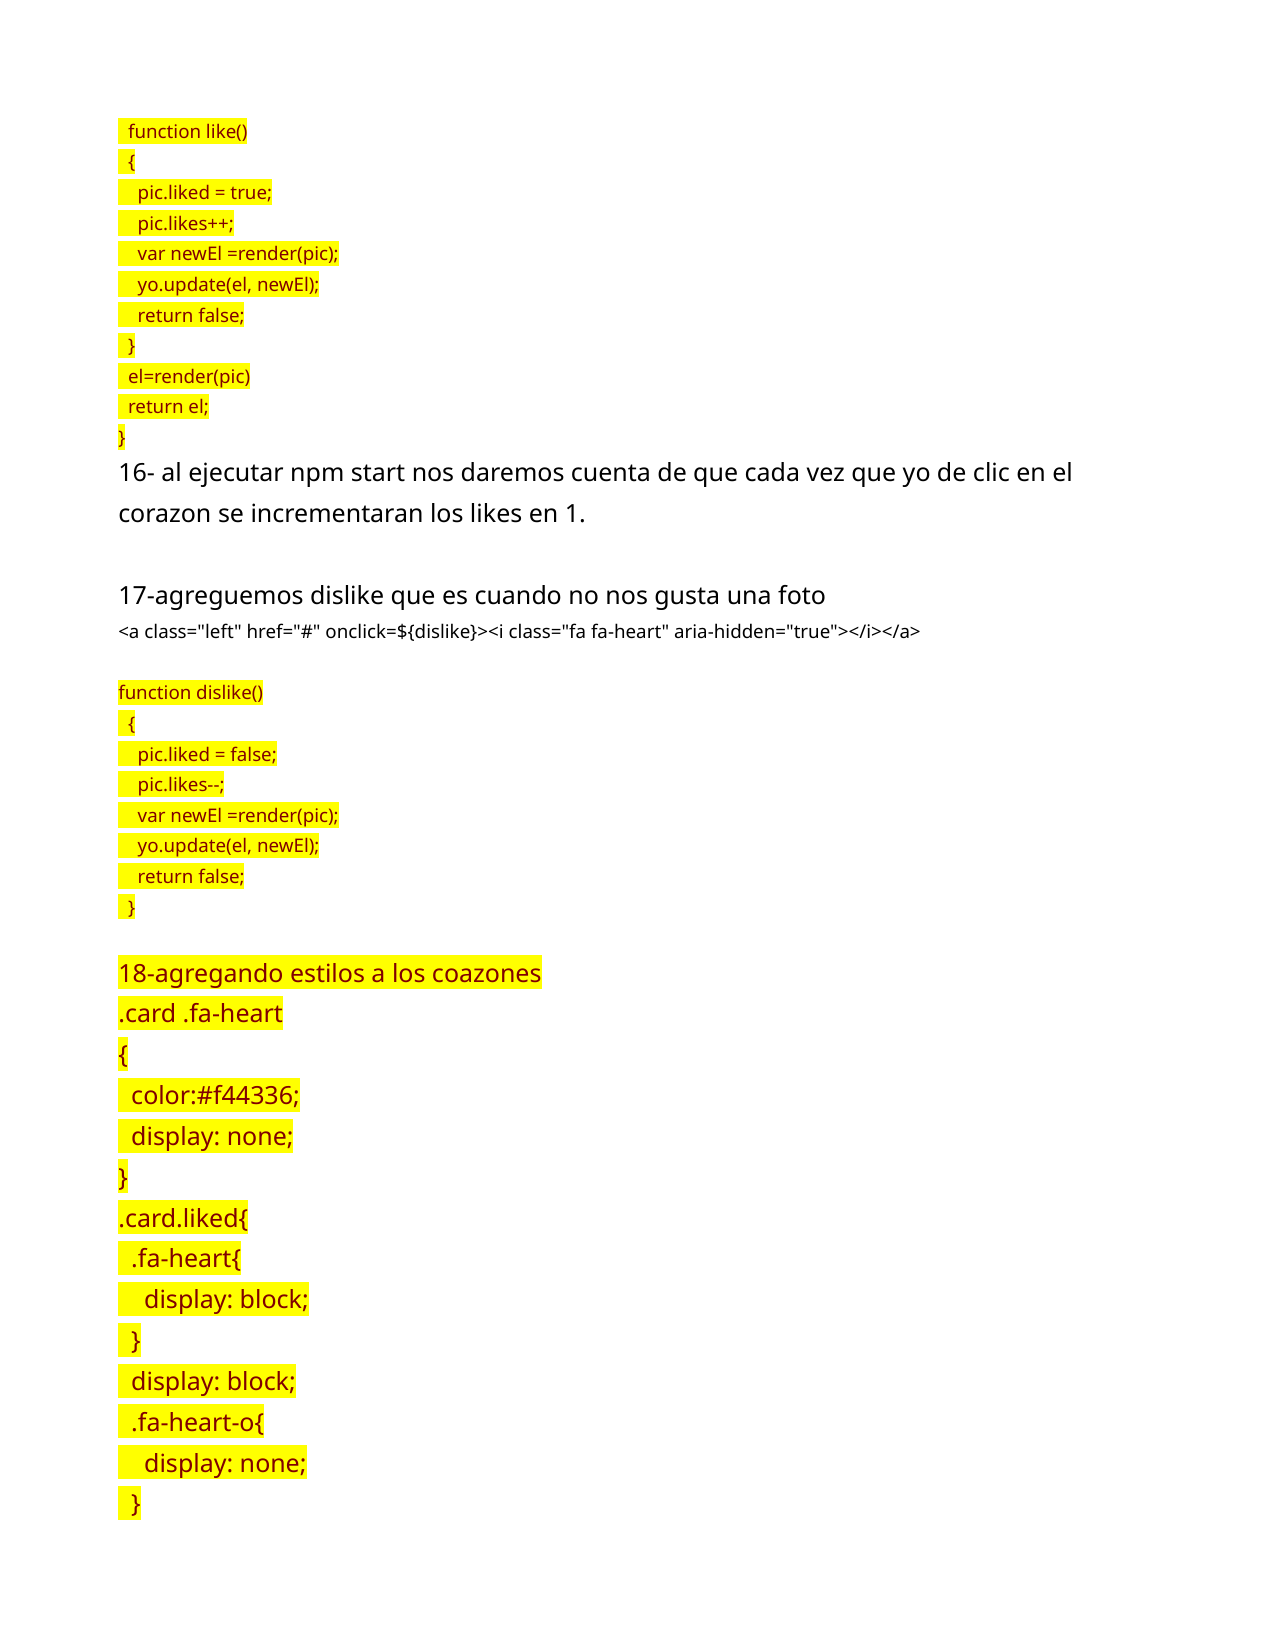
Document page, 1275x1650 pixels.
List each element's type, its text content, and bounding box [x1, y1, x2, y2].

text var newEl =render(pic); [118, 241, 1157, 266]
text function dislike() [118, 679, 1157, 705]
text } [118, 1486, 1157, 1520]
text el=render(pic) [118, 363, 1157, 389]
text } [118, 332, 1157, 358]
text .fa-heart{ [118, 1241, 1157, 1275]
text return false; [118, 302, 1157, 327]
text display: none; [118, 1118, 1157, 1153]
text { [118, 149, 1157, 174]
text display: block; [118, 1363, 1157, 1398]
text display: none; [118, 1445, 1157, 1479]
text return false; [118, 863, 1157, 889]
text } [118, 894, 1157, 919]
text } [118, 424, 1157, 450]
text return el; [118, 394, 1157, 419]
text } [118, 1323, 1157, 1357]
text { [118, 1037, 1157, 1071]
text display: block; [118, 1282, 1157, 1316]
text .fa-heart-o{ [118, 1404, 1157, 1438]
text .card .fa-heart [118, 996, 1157, 1030]
text } [118, 1159, 1157, 1193]
text yo.update(el, newEl); [118, 271, 1157, 297]
text .card.liked{ [118, 1200, 1157, 1234]
text color:#f44336; [118, 1078, 1157, 1112]
text pic.likes--; [118, 771, 1157, 797]
text 18-agregando estilos a los coazones [118, 955, 1157, 989]
text yo.update(el, newEl); [118, 833, 1157, 858]
text pic.likes++; [118, 210, 1157, 236]
text pic.liked = false; [118, 741, 1157, 766]
text 16- al ejecutar npm start nos daremos cuenta de que cada vez que yo de clic en el corazon se incrementaran los likes en 1. [118, 455, 1157, 530]
text var newEl =render(pic); [118, 802, 1157, 828]
text pic.liked = true; [118, 179, 1157, 205]
text <a class="left" href="#" onclick=${dislike}><i class="fa fa-heart" aria-hidden="true"></i></a> [118, 618, 1157, 644]
text { [118, 710, 1157, 736]
text function like() [118, 118, 1157, 144]
text 17-agreguemos dislike que es cuando no nos gusta una foto [118, 577, 1157, 612]
